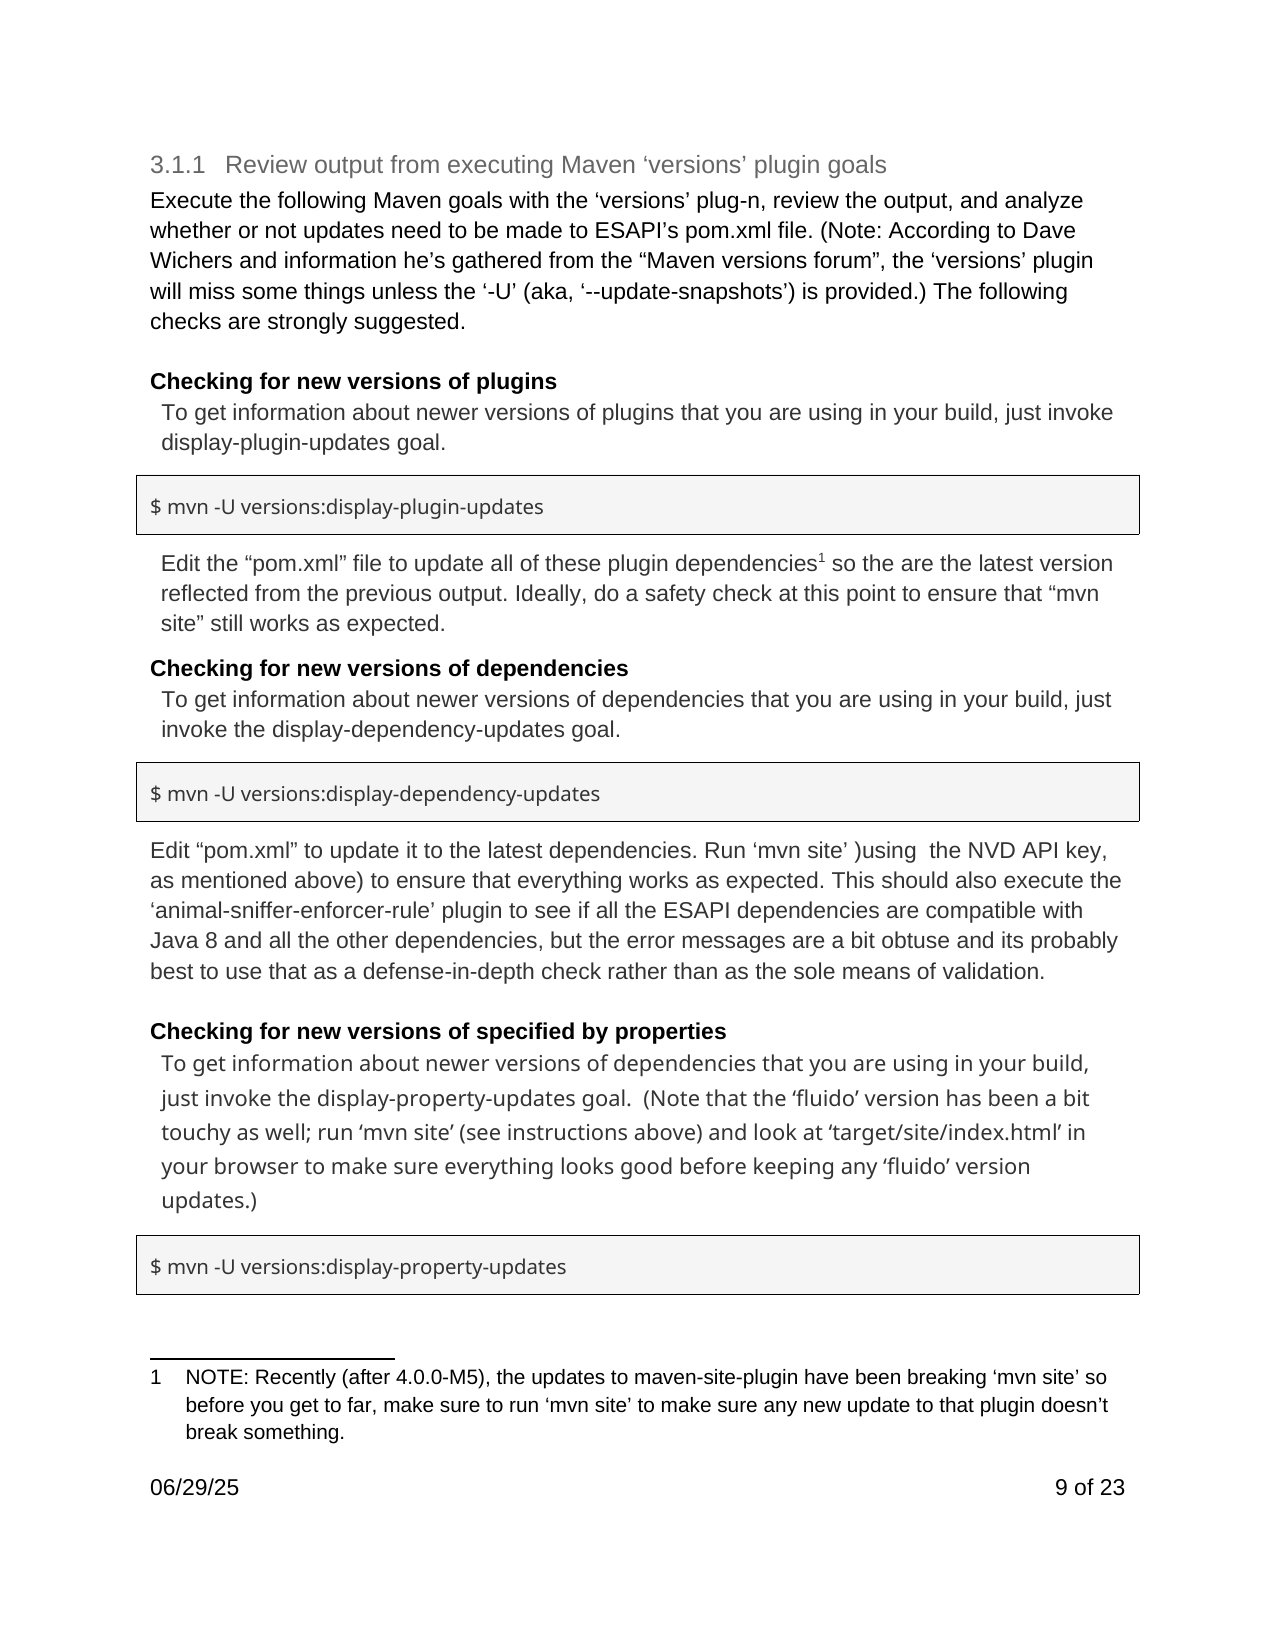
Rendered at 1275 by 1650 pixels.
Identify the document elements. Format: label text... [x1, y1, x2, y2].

text $ mvn -U versions:display-plugin-updates [137, 476, 1139, 534]
subtitle Review output from executing Maven ‘versions’ plugin goals [150, 150, 1125, 179]
text Execute the following Maven goals with the ‘versions’ plug-n, review the output, and analyze whether or not updates need to be made to ESAPI’s pom.xml file. (Note: According to Dave Wichers and information he’s gathered from the “Maven versions forum”, the ‘versions’ plugin will miss some things unless the ‘-U’ (aka, ‘--update-snapshots’) is provided.) The following checks are strongly suggested. [150, 187, 1125, 334]
text $ mvn -U versions:display-property-updates [137, 1236, 1139, 1294]
text Checking for new versions of specified by properties [150, 1018, 1125, 1044]
text Edit “pom.xml” to update it to the latest dependencies. Run ‘mvn site’ )using the NVD API key, as mentioned above) to ensure that everything works as expected. This should also execute the ‘animal-sniffer-enforcer-rule’ plugin to see if all the ESAPI dependencies are compatible with Java 8 and all the other dependencies, but the error messages are a bit obtuse and its probably best to use that as a defense-in-depth check rather than as the sole means of validation. [150, 837, 1125, 984]
text To get information about newer versions of dependencies that you are using in your build, just invoke the display-property-updates goal. (Note that the ‘fluido’ version has been a bit touchy as well; run ‘mvn site’ (see instructions above) and look at ‘target/site/index.html’ in your browser to make sure everything looks good before keeping any ‘fluido’ version updates.) [161, 1048, 1114, 1215]
text NOTE: Recently (after 4.0.0-M5), the updates to maven-site-plugin have been breaking ‘mvn site’ so before you get to far, make sure to run ‘mvn site’ to make sure any new update to that plugin doesn’t break something. [150, 1365, 1125, 1444]
text Checking for new versions of dependencies [150, 655, 1125, 682]
text Checking for new versions of plugins [150, 368, 1125, 395]
text $ mvn -U versions:display-dependency-updates [137, 763, 1139, 821]
text To get information about newer versions of plugins that you are using in your build, just invoke display-plugin-updates goal. [161, 398, 1114, 455]
text To get information about newer versions of dependencies that you are using in your build, just invoke the display-dependency-updates goal. [161, 686, 1114, 742]
text Edit the “pom.xml” file to update all of these plugin dependencies so the are the latest version reflected from the previous output. Ideally, do a safety check at this point to ensure that “mvn site” still works as expected. [161, 550, 1114, 637]
